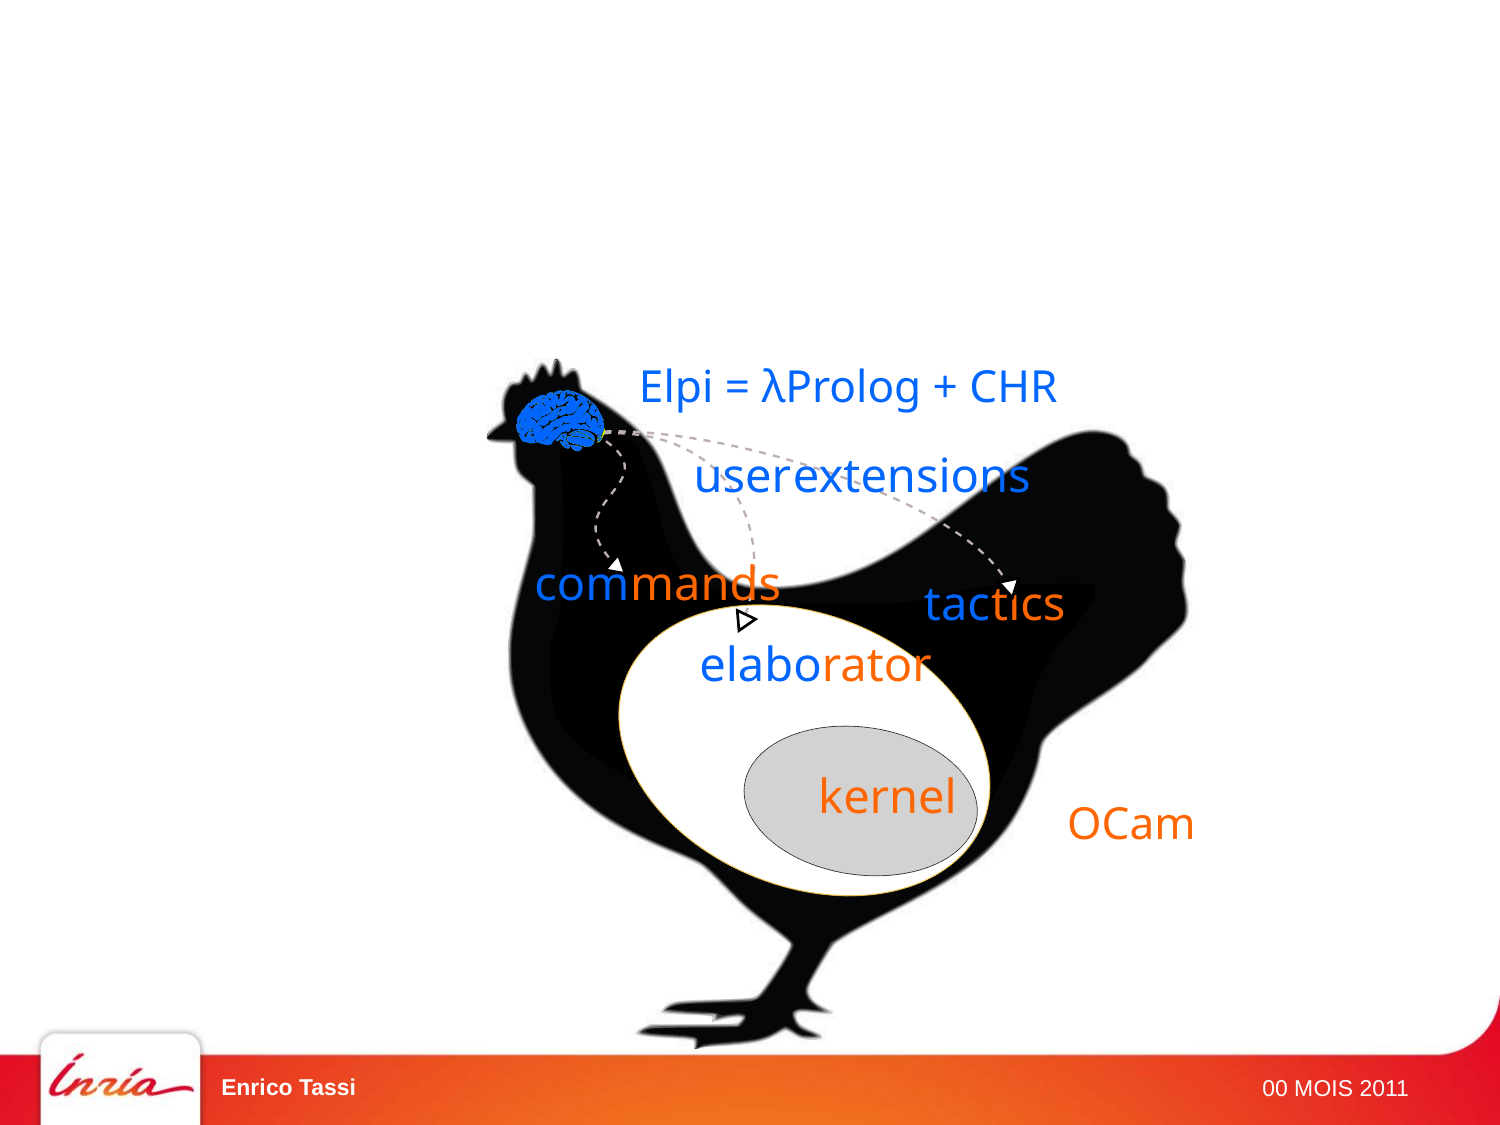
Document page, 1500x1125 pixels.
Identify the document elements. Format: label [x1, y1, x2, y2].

picture [0, 358, 1500, 1125]
